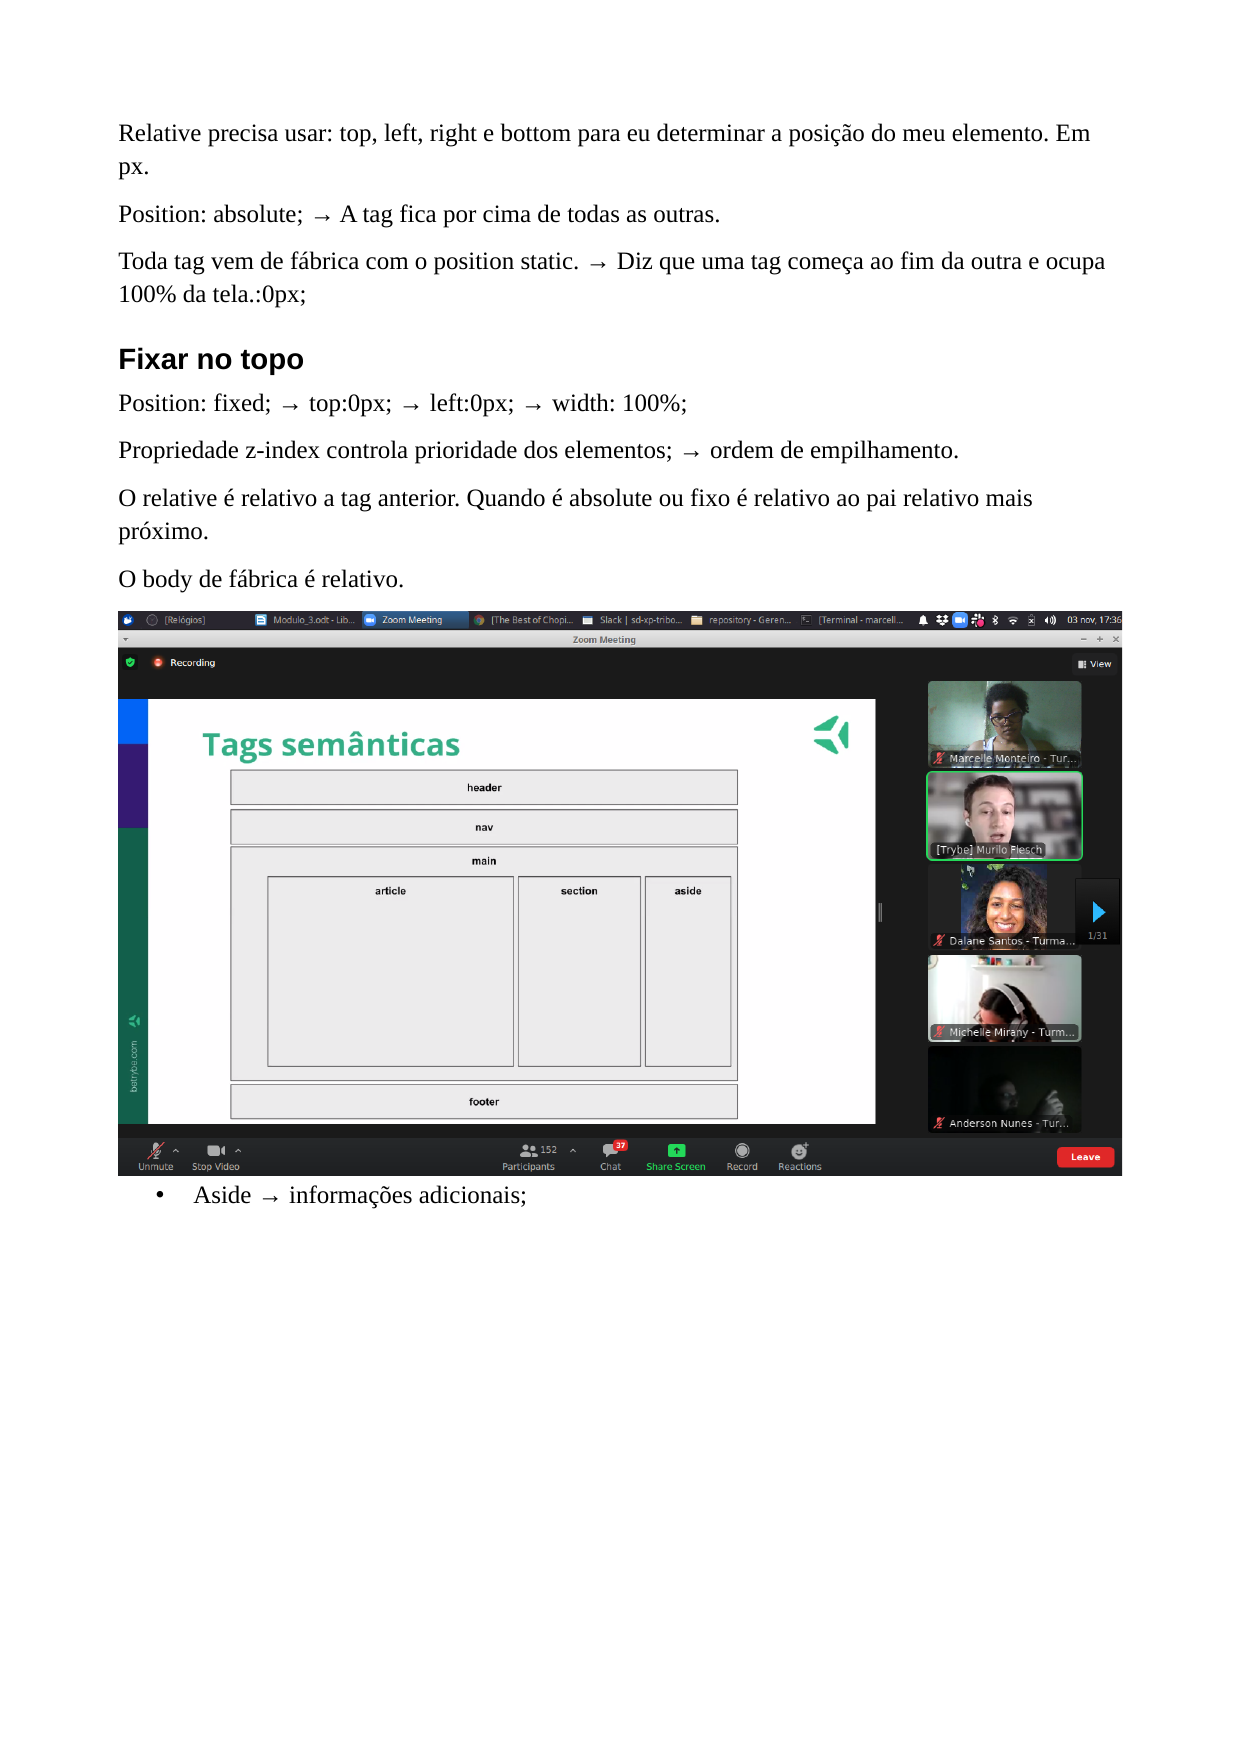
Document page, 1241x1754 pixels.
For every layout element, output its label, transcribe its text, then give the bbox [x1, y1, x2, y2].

text O body de fábrica é relativo. [118, 564, 1122, 592]
text Position: fixed; → top:0px; → left:0px; → width: 100%; [118, 388, 1122, 417]
text Propriedade z-index controla prioridade dos elementos; → ordem de empilhamento. [118, 435, 1122, 464]
text Position: absolute; → A tag fica por cima de todas as outras. [118, 199, 1122, 227]
list Aside → informações adicionais; [156, 1176, 1122, 1209]
text Relative precisa usar: top, left, right e bottom para eu determinar a posição do meu elemento. Em px. [118, 118, 1122, 180]
text O relative é relativo a tag anterior. Quando é absolute ou fixo é relativo ao pai relativo mais próximo. [118, 483, 1122, 545]
picture [118, 611, 1123, 1176]
text Toda tag vem de fábrica com o position static. → Diz que uma tag começa ao fim da outra e ocupa 100% da tela.:0px; [118, 246, 1122, 308]
subtitle Fixar no topo [118, 342, 1122, 375]
